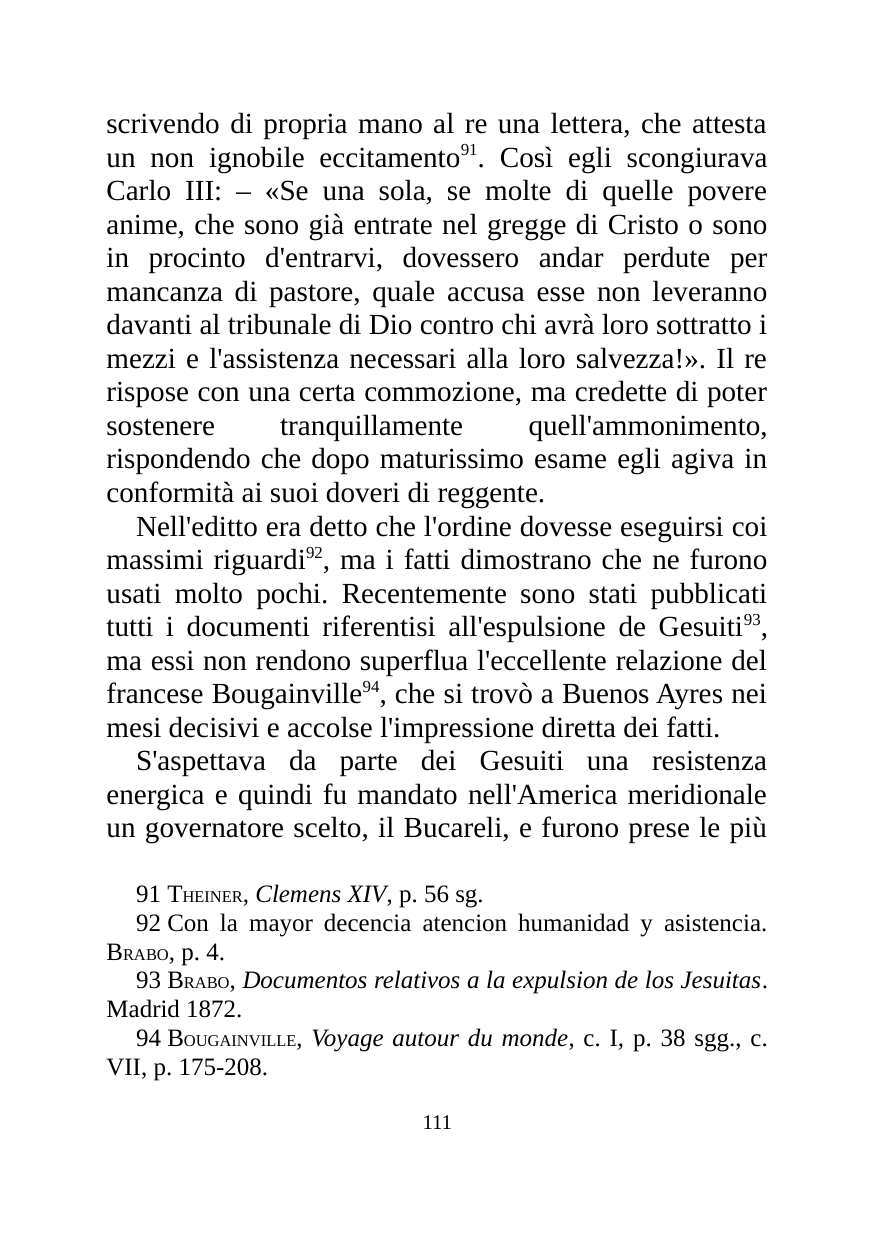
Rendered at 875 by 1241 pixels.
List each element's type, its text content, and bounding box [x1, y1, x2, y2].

text Bougainville, Voyage autour du monde, c. I, p. 38 sgg., c. VII, p. 175-208. [106, 1023, 768, 1080]
text Nell'editto era detto che l'ordine dovesse eseguirsi coi massimi riguardi, ma i fatti dimostrano che ne furono usati molto pochi. Recentemente sono stati pubblicati tutti i documenti riferentisi all'espulsione de Gesuiti, ma essi non rendono superflua l'eccellente relazione del francese Bougainville, che si trovò a Buenos Ayres nei mesi decisivi e accolse l'impressione diretta dei fatti. [106, 509, 768, 743]
text Brabo, Documentos relativos a la expulsion de los Jesuitas. Madrid 1872. [106, 965, 768, 1023]
text scrivendo di propria mano al re una lettera, che attesta un non ignobile eccitamento. Così egli scongiurava Carlo III: – «Se una sola, se molte di quelle povere anime, che sono già entrate nel gregge di Cristo o sono in procinto d'entrarvi, dovessero andar perdute per mancanza di pastore, quale accusa esse non leveranno davanti al tribunale di Dio contro chi avrà loro sottratto i mezzi e l'assistenza necessari alla loro salvezza!». Il re rispose con una certa commozione, ma credette di poter sostenere tranquillamente quell'ammonimento, rispondendo che dopo maturissimo esame egli agiva in conformità ai suoi doveri di reggente. [106, 106, 768, 509]
text Con la mayor decencia atencion humanidad y asistencia. Brabo, p. 4. [106, 908, 768, 965]
text S'aspettava da parte dei Gesuiti una resistenza energica e quindi fu mandato nell'America meridionale un governatore scelto, il Bucareli, e furono prese le più [106, 743, 768, 844]
text Theiner, Clemens XIV, p. 56 sg. [106, 879, 768, 908]
